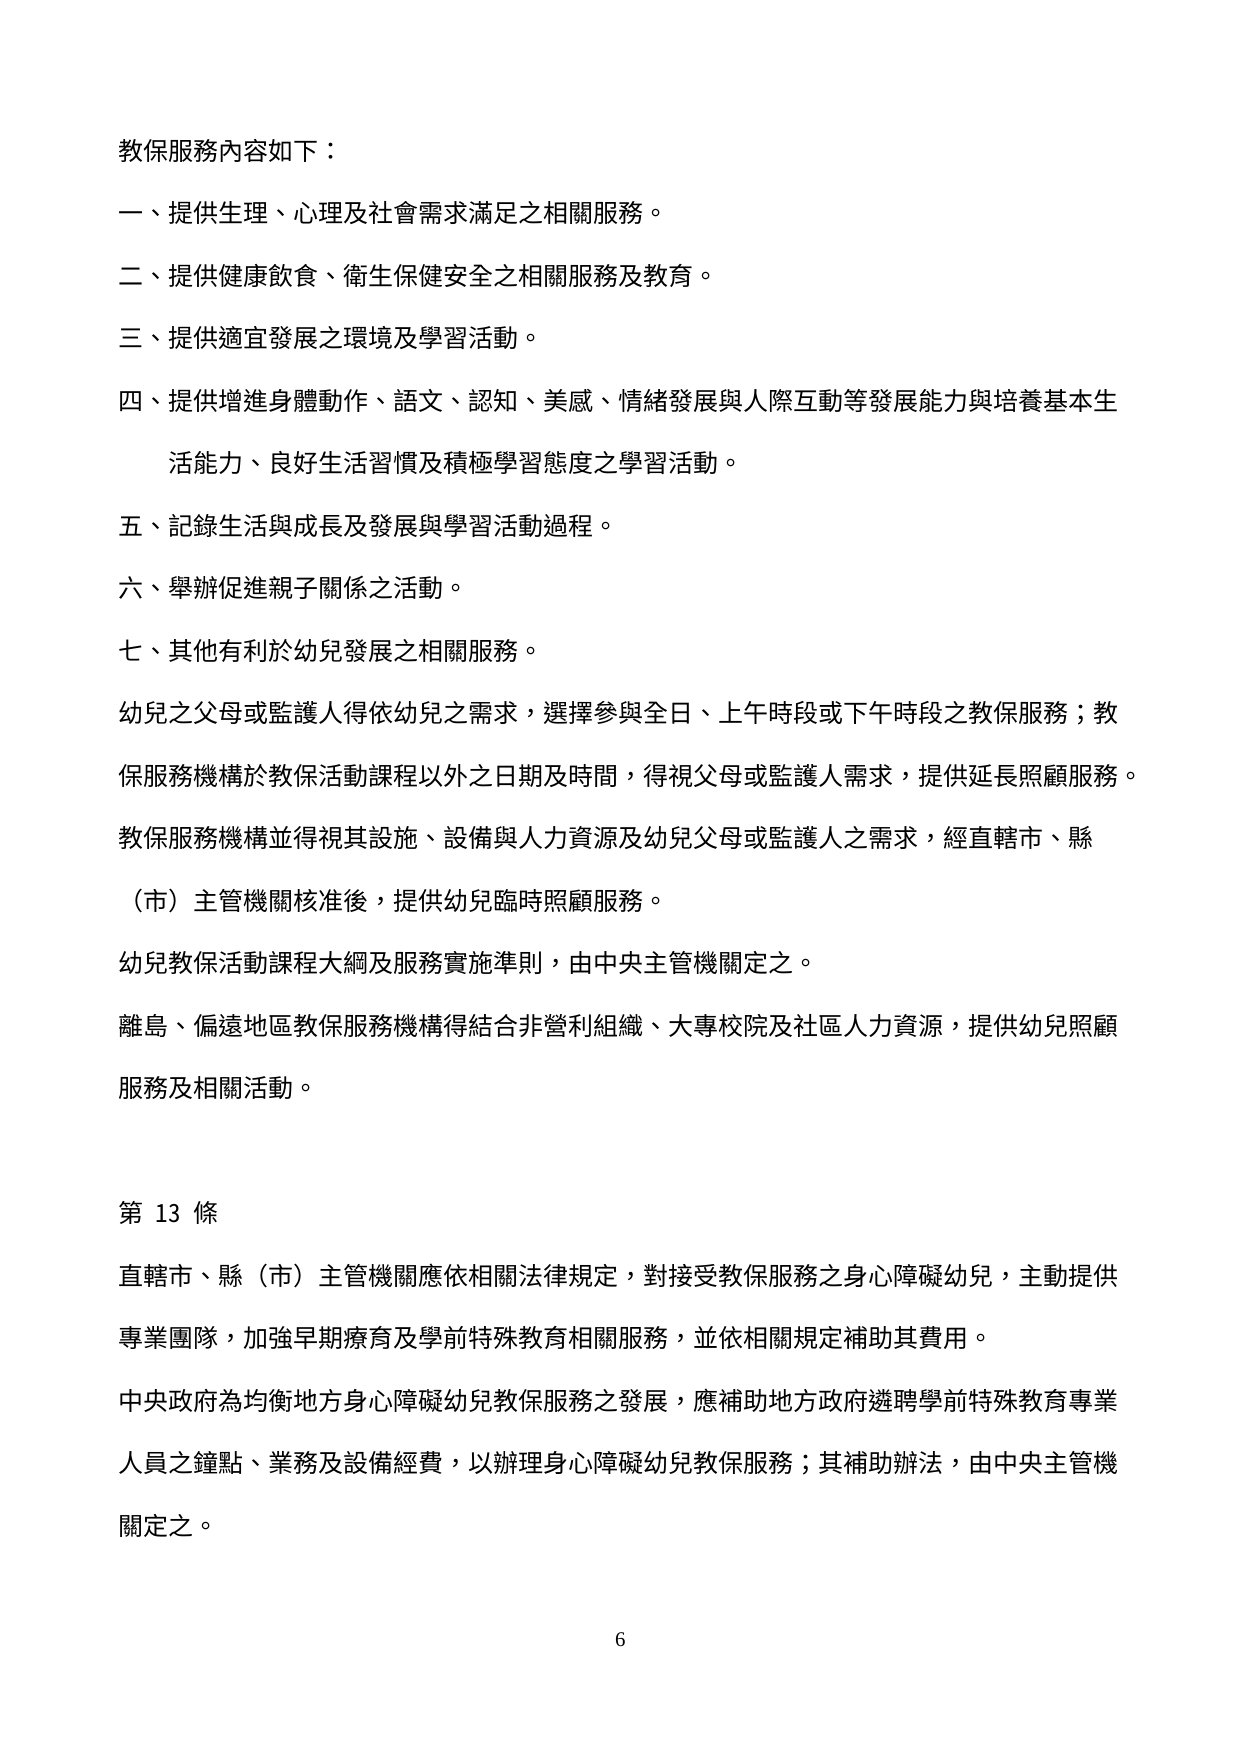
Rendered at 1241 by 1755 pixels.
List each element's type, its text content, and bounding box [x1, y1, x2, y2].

text 七、其他有利於幼兒發展之相關服務。 [118, 608, 1122, 670]
text 五、記錄生活與成長及發展與學習活動過程。 [118, 483, 1122, 545]
text 幼兒之父母或監護人得依幼兒之需求，選擇參與全日、上午時段或下午時段之教保服務；教保服務機構於教保活動課程以外之日期及時間，得視父母或監護人需求，提供延長照顧服務。 [118, 670, 1122, 795]
text 三、提供適宜發展之環境及學習活動。 [118, 295, 1122, 358]
text 第 13 條 [118, 1170, 1122, 1233]
text 直轄市、縣（市）主管機關應依相關法律規定，對接受教保服務之身心障礙幼兒，主動提供專業團隊，加強早期療育及學前特殊教育相關服務，並依相關規定補助其費用。 [118, 1233, 1122, 1358]
text 四、提供增進身體動作、語文、認知、美感、情緒發展與人際互動等發展能力與培養基本生活能力、良好生活習慣及積極學習態度之學習活動。 [118, 358, 1122, 483]
text 教保服務機構並得視其設施、設備與人力資源及幼兒父母或監護人之需求，經直轄市、縣（市）主管機關核准後，提供幼兒臨時照顧服務。 [118, 795, 1122, 920]
text 離島、偏遠地區教保服務機構得結合非營利組織、大專校院及社區人力資源，提供幼兒照顧服務及相關活動。 [118, 983, 1122, 1108]
text 一、提供生理、心理及社會需求滿足之相關服務。 [118, 170, 1122, 233]
text 幼兒教保活動課程大綱及服務實施準則，由中央主管機關定之。 [118, 920, 1122, 983]
text 中央政府為均衡地方身心障礙幼兒教保服務之發展，應補助地方政府遴聘學前特殊教育專業人員之鐘點、業務及設備經費，以辦理身心障礙幼兒教保服務；其補助辦法，由中央主管機關定之。 [118, 1358, 1122, 1545]
text 二、提供健康飲食、衛生保健安全之相關服務及教育。 [118, 233, 1122, 295]
text 六、舉辦促進親子關係之活動。 [118, 545, 1122, 608]
text 教保服務內容如下： [118, 108, 1122, 170]
